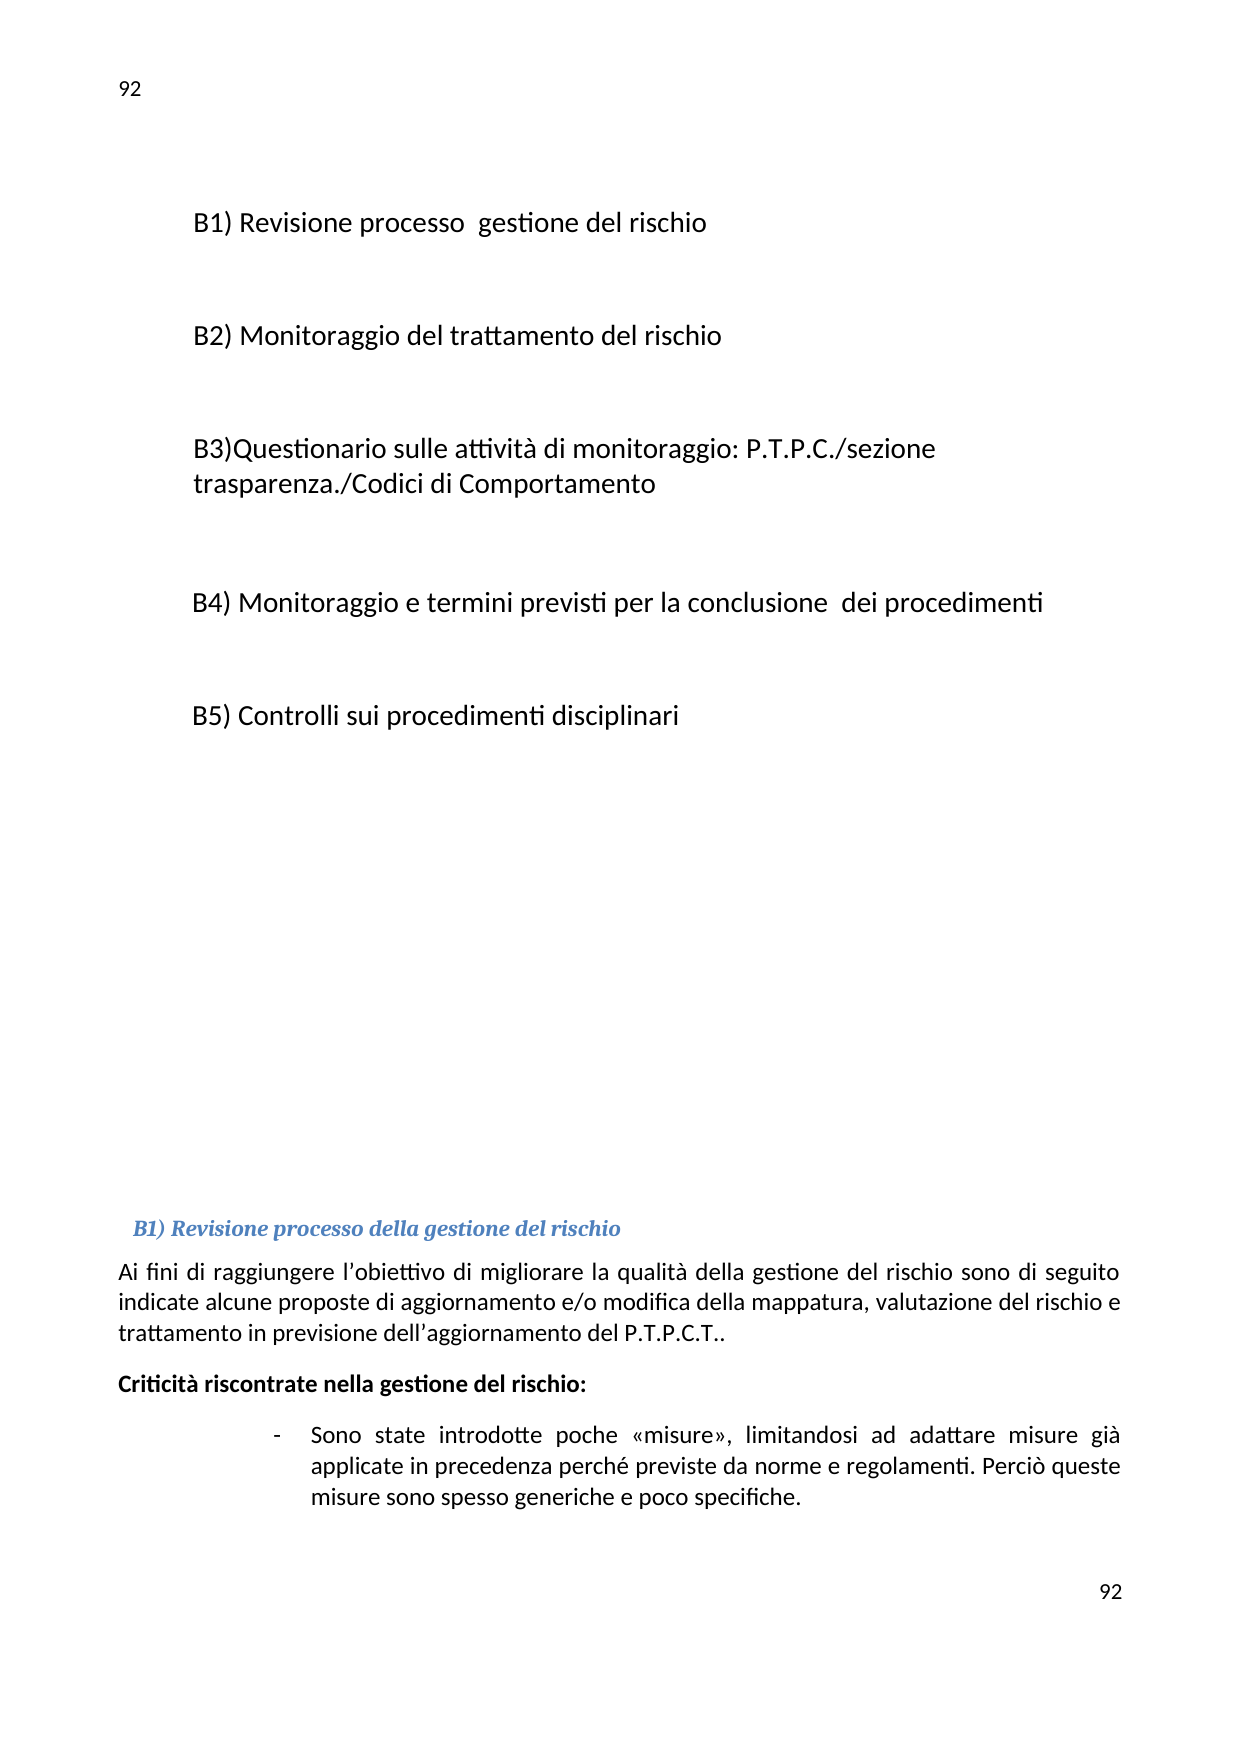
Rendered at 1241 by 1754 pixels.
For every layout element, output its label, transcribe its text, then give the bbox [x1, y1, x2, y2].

text B4) Monitoraggio e termini previsti per la conclusione dei procedimenti [118, 584, 1122, 619]
text B1) Revisione processo gestione del rischio [193, 204, 1122, 240]
subtitle B1) Revisione processo della gestione del rischio [133, 1215, 1122, 1242]
text Ai fini di raggiungere l’obiettivo di migliorare la qualità della gestione del rischio sono di seguito indicate alcune proposte di aggiornamento e/o modifica della mappatura, valutazione del rischio e trattamento in previsione dell’aggiornamento del P.T.P.C.T.. [118, 1256, 1122, 1347]
text Criticità riscontrate nella gestione del rischio: [118, 1368, 1122, 1399]
text B3)Questionario sulle attività di monitoraggio: P.T.P.C./sezione trasparenza./Codici di Comportamento [193, 430, 1122, 501]
text B2) Monitoraggio del trattamento del rischio [193, 317, 1122, 353]
list Sono state introdotte poche «misure», limitandosi ad adattare misure già applicate in precedenza perché previste da norme e regolamenti. Perciò queste misure sono spesso generiche e poco specifiche. [273, 1420, 1122, 1511]
text B5) Controlli sui procedimenti disciplinari [118, 697, 1122, 732]
